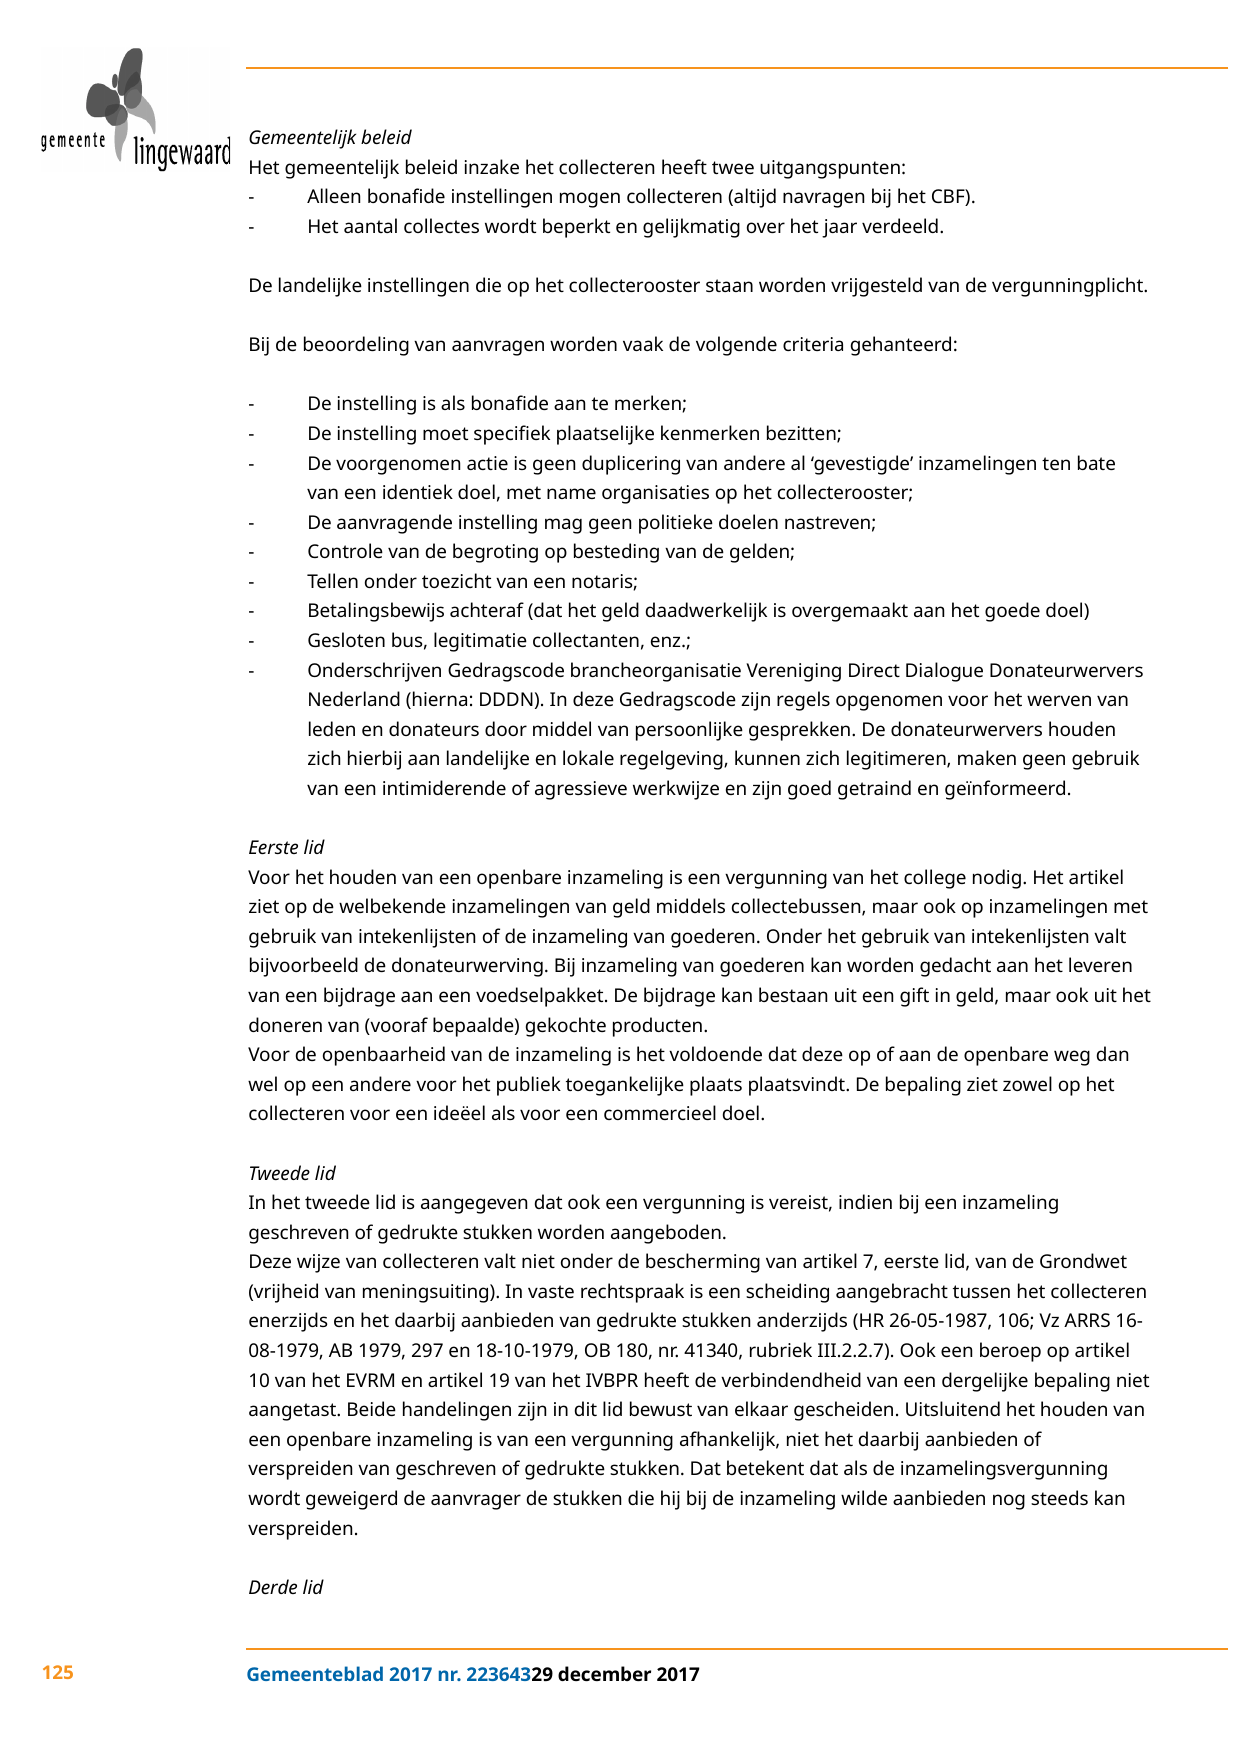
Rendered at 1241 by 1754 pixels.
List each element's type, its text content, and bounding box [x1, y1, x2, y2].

list De instelling is als bonafide aan te merken; [248, 391, 1152, 416]
text Gemeentelijk beleid [248, 124, 1152, 150]
text Tweede lid [248, 1160, 1152, 1186]
list Controle van de begroting op besteding van de gelden; [248, 538, 1152, 564]
list Betalingsbewijs achteraf (dat het geld daadwerkelijk is overgemaakt aan het goede doel) [248, 598, 1152, 623]
text Deze wijze van collecteren valt niet onder de bescherming van artikel 7, eerste lid, van de Grondwet (vrijheid van meningsuiting). In vaste rechtspraak is een scheiding aangebracht tussen het collecteren enerzijds en het daarbij aanbieden van gedrukte stukken anderzijds (HR 26-05-1987, 106; Vz ARRS 16-08-1979, AB 1979, 297 en 18-10-1979, OB 180, nr. 41340, rubriek III.2.2.7). Ook een beroep op artikel 10 van het EVRM en artikel 19 van het IVBPR heeft de verbindendheid van een dergelijke bepaling niet aangetast. Beide handelingen zijn in dit lid bewust van elkaar gescheiden. Uitsluitend het houden van een openbare inzameling is van een vergunning afhankelijk, niet het daarbij aanbieden of verspreiden van geschreven of gedrukte stukken. Dat betekent dat als de inzamelingsvergunning wordt geweigerd de aanvrager de stukken die hij bij de inzameling wilde aanbieden nog steeds kan verspreiden. [248, 1248, 1152, 1541]
text Het gemeentelijk beleid inzake het collecteren heeft twee uitgangspunten: [248, 154, 1152, 180]
text In het tweede lid is aangegeven dat ook een vergunning is vereist, indien bij een inzameling geschreven of gedrukte stukken worden aangeboden. [248, 1189, 1152, 1245]
list Alleen bonafide instellingen mogen collecteren (altijd navragen bij het CBF). [248, 183, 1152, 209]
text Voor de openbaarheid van de inzameling is het voldoende dat deze op of aan de openbare weg dan wel op een andere voor het publiek toegankelijke plaats plaatsvindt. De bepaling ziet zowel op het collecteren voor een ideëel als voor een commercieel doel. [248, 1041, 1152, 1126]
list De aanvragende instelling mag geen politieke doelen nastreven; [248, 509, 1152, 535]
picture [41, 47, 231, 172]
text De landelijke instellingen die op het collecterooster staan worden vrijgesteld van de vergunningplicht. [248, 272, 1152, 298]
list De instelling moet specifiek plaatselijke kenmerken bezitten; [248, 420, 1152, 446]
list De voorgenomen actie is geen duplicering van andere al ‘gevestigde’ inzamelingen ten bate van een identiek doel, met name organisaties op het collecterooster; [248, 450, 1152, 505]
list Het aantal collectes wordt beperkt en gelijkmatig over het jaar verdeeld. [248, 213, 1152, 239]
text Bij de beoordeling van aanvragen worden vaak de volgende criteria gehanteerd: [248, 331, 1152, 357]
text Eerste lid [248, 834, 1152, 860]
list Tellen onder toezicht van een notaris; [248, 568, 1152, 594]
text Voor het houden van een openbare inzameling is een vergunning van het college nodig. Het artikel ziet op de welbekende inzamelingen van geld middels collectebussen, maar ook op inzamelingen met gebruik van intekenlijsten of de inzameling van goederen. Onder het gebruik van intekenlijsten valt bijvoorbeeld de donateurwerving. Bij inzameling van goederen kan worden gedacht aan het leveren van een bijdrage aan een voedselpakket. De bijdrage kan bestaan uit een gift in geld, maar ook uit het doneren van (vooraf bepaalde) gekochte producten. [248, 864, 1152, 1038]
list Onderschrijven Gedragscode brancheorganisatie Vereniging Direct Dialogue Donateurwervers Nederland (hierna: DDDN). In deze Gedragscode zijn regels opgenomen voor het werven van leden en donateurs door middel van persoonlijke gesprekken. De donateurwervers houden zich hierbij aan landelijke en lokale regelgeving, kunnen zich legitimeren, maken geen gebruik van een intimiderende of agressieve werkwijze en zijn goed getraind en geïnformeerd. [248, 657, 1152, 801]
text Derde lid [248, 1574, 1152, 1600]
list Gesloten bus, legitimatie collectanten, enz.; [248, 627, 1152, 653]
